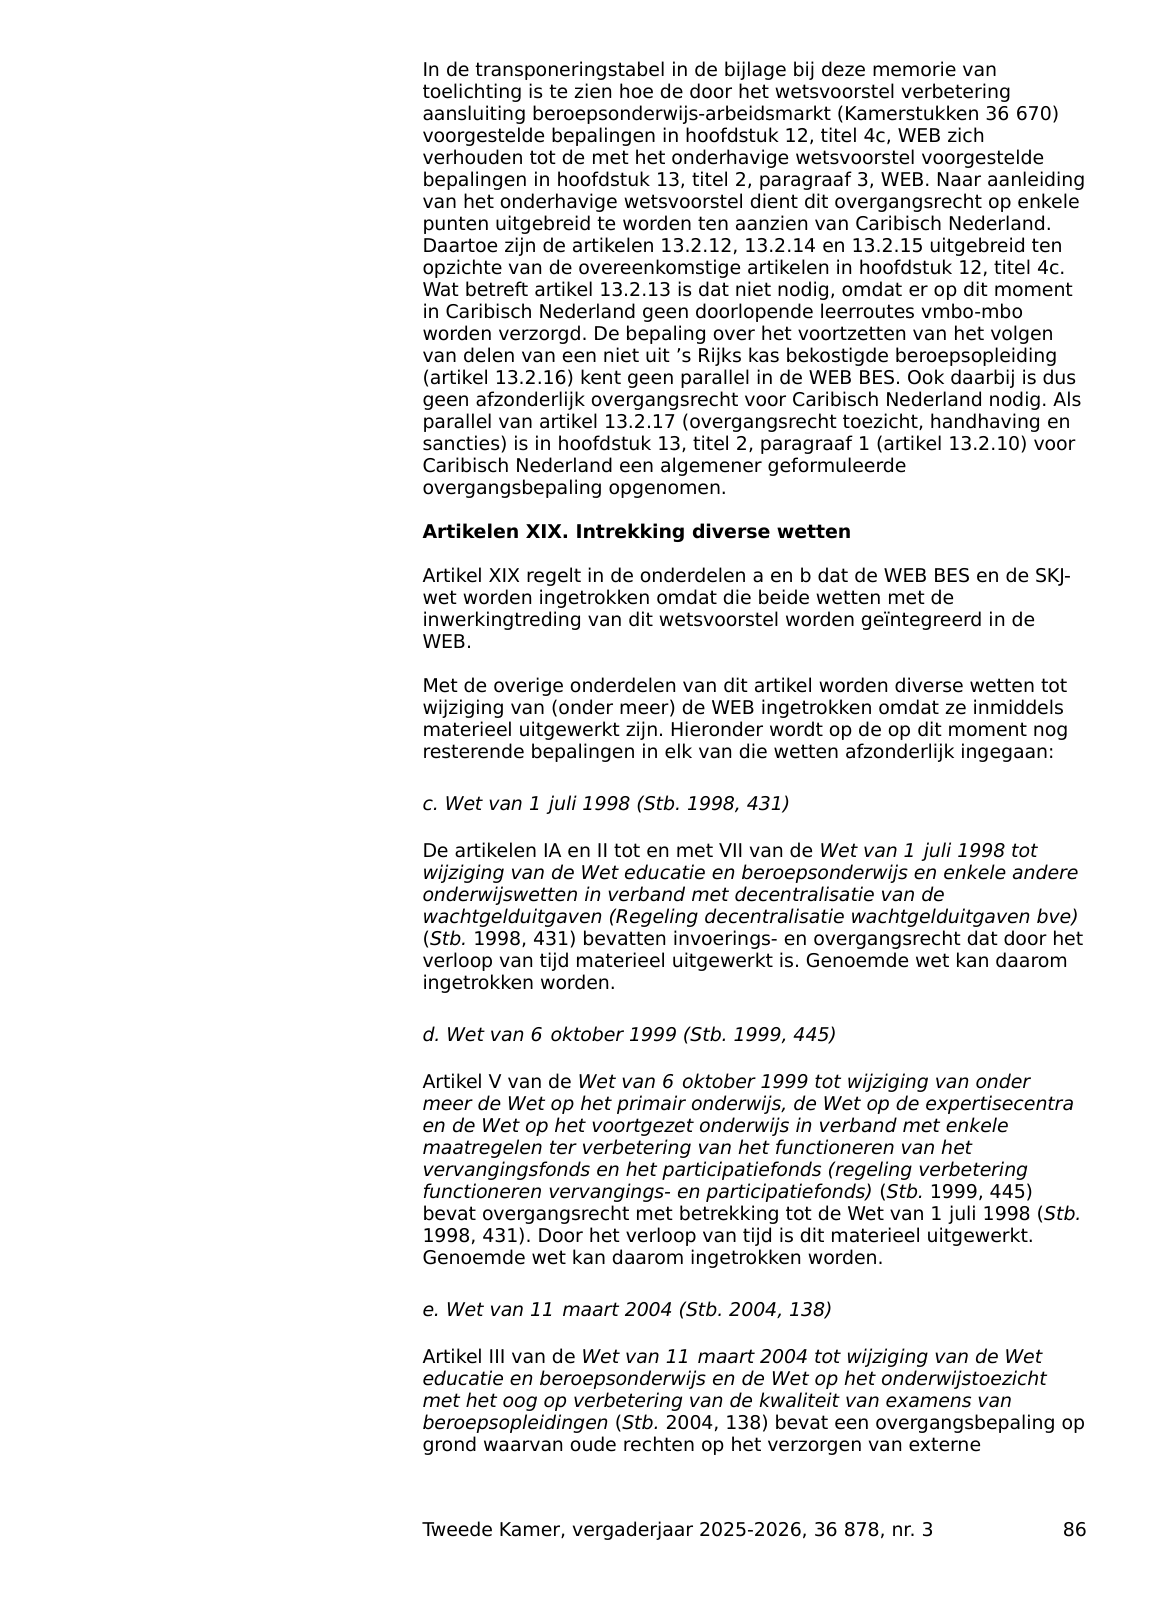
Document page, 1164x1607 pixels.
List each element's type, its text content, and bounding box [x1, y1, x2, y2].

subtitle c. Wet van 1 juli 1998 (Stb. 1998, 431) [422, 793, 1087, 815]
text Artikel III van de Wet van 11 maart 2004 tot wijziging van de Wet educatie en beroepsonderwijs en de Wet op het onderwijstoezicht met het oog op verbetering van de kwaliteit van examens van beroepsopleidingen (Stb. 2004, 138) bevat een overgangsbepaling op grond waarvan oude rechten op het verzorgen van externe [422, 1346, 1087, 1456]
subtitle d. Wet van 6 oktober 1999 (Stb. 1999, 445) [422, 1024, 1087, 1046]
subtitle Artikelen XIX. Intrekking diverse wetten [422, 521, 1087, 543]
subtitle e. Wet van 11 maart 2004 (Stb. 2004, 138) [422, 1299, 1087, 1321]
text Artikel V van de Wet van 6 oktober 1999 tot wijziging van onder meer de Wet op het primair onderwijs, de Wet op de expertisecentra en de Wet op het voortgezet onderwijs in verband met enkele maatregelen ter verbetering van het functioneren van het vervangingsfonds en het participatiefonds (regeling verbetering functioneren vervangings- en participatiefonds) (Stb. 1999, 445) bevat overgangsrecht met betrekking tot de Wet van 1 juli 1998 (Stb. 1998, 431). Door het verloop van tijd is dit materieel uitgewerkt. Genoemde wet kan daarom ingetrokken worden. [422, 1071, 1087, 1269]
text Met de overige onderdelen van dit artikel worden diverse wetten tot wijziging van (onder meer) de WEB ingetrokken omdat ze inmiddels materieel uitgewerkt zijn. Hieronder wordt op de op dit moment nog resterende bepalingen in elk van die wetten afzonderlijk ingegaan: [422, 675, 1087, 763]
text In de transponeringstabel in de bijlage bij deze memorie van toelichting is te zien hoe de door het wetsvoorstel verbetering aansluiting beroepsonderwijs-arbeidsmarkt (Kamerstukken 36 670) voorgestelde bepalingen in hoofdstuk 12, titel 4c, WEB zich verhouden tot de met het onderhavige wetsvoorstel voorgestelde bepalingen in hoofdstuk 13, titel 2, paragraaf 3, WEB. Naar aanleiding van het onderhavige wetsvoorstel dient dit overgangsrecht op enkele punten uitgebreid te worden ten aanzien van Caribisch Nederland. Daartoe zijn de artikelen 13.2.12, 13.2.14 en 13.2.15 uitgebreid ten opzichte van de overeenkomstige artikelen in hoofdstuk 12, titel 4c. Wat betreft artikel 13.2.13 is dat niet nodig, omdat er op dit moment in Caribisch Nederland geen doorlopende leerroutes vmbo-mbo worden verzorgd. De bepaling over het voortzetten van het volgen van delen van een niet uit ’s Rijks kas bekostigde beroepsopleiding (artikel 13.2.16) kent geen parallel in de WEB BES. Ook daarbij is dus geen afzonderlijk overgangsrecht voor Caribisch Nederland nodig. Als parallel van artikel 13.2.17 (overgangsrecht toezicht, handhaving en sancties) is in hoofdstuk 13, titel 2, paragraaf 1 (artikel 13.2.10) voor Caribisch Nederland een algemener geformuleerde overgangsbepaling opgenomen. [422, 59, 1087, 499]
text Artikel XIX regelt in de onderdelen a en b dat de WEB BES en de SKJ-wet worden ingetrokken omdat die beide wetten met de inwerkingtreding van dit wetsvoorstel worden geïntegreerd in de WEB. [422, 565, 1087, 653]
text De artikelen IA en II tot en met VII van de Wet van 1 juli 1998 tot wijziging van de Wet educatie en beroepsonderwijs en enkele andere onderwijswetten in verband met decentralisatie van de wachtgelduitgaven (Regeling decentralisatie wachtgelduitgaven bve) (Stb. 1998, 431) bevatten invoerings- en overgangsrecht dat door het verloop van tijd materieel uitgewerkt is. Genoemde wet kan daarom ingetrokken worden. [422, 840, 1087, 994]
